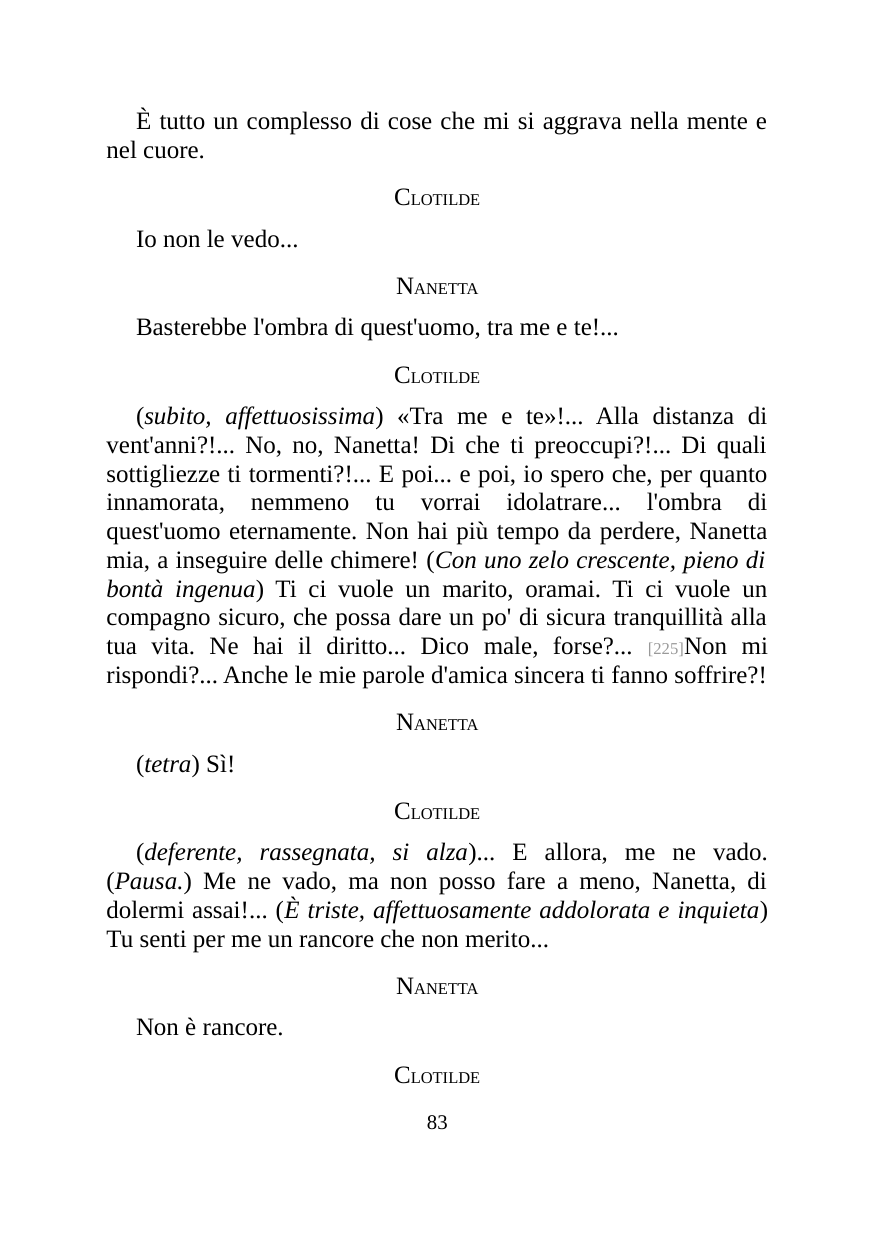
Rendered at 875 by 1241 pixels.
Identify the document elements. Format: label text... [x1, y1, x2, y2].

text (subito, affettuosissima) «Tra me e te»!... Alla distanza di vent'anni?!... No, no, Nanetta! Di che ti preoccupi?!... Di quali sottigliezze ti tormenti?!... E poi... e poi, io spero che, per quanto innamorata, nemmeno tu vorrai idolatrare... l'ombra di quest'uomo eternamente. Non hai più tempo da perdere, Nanetta mia, a inseguire delle chimere! (Con uno zelo crescente, pieno di bontà ingenua) Ti ci vuole un marito, oramai. Ti ci vuole un compagno sicuro, che possa dare un po' di sicura tranquillità alla tua vita. Ne hai il diritto... Dico male, forse?... [225]Non mi rispondi?... Anche le mie parole d'amica sincera ti fanno soffrire?! [106, 401, 768, 689]
text Nanetta [106, 271, 768, 300]
text Nanetta [106, 971, 768, 1000]
text Non è rancore. [106, 1012, 768, 1041]
text Io non le vedo... [106, 224, 768, 252]
text Clotilde [106, 360, 768, 389]
text Clotilde [106, 182, 768, 211]
text Basterebbe l'ombra di quest'uomo, tra me e te!... [106, 312, 768, 341]
text (tetra) Sì! [106, 749, 768, 777]
text Nanetta [106, 707, 768, 736]
text Clotilde [106, 1060, 768, 1089]
text È tutto un complesso di cose che mi si aggrava nella mente e nel cuore. [106, 106, 768, 164]
text (deferente, rassegnata, si alza)... E allora, me ne vado. (Pausa.) Me ne vado, ma non posso fare a meno, Nanetta, di dolermi assai!... (È triste, affettuosamente addolorata e inquieta) Tu senti per me un rancore che non merito... [106, 837, 768, 952]
text Clotilde [106, 796, 768, 825]
